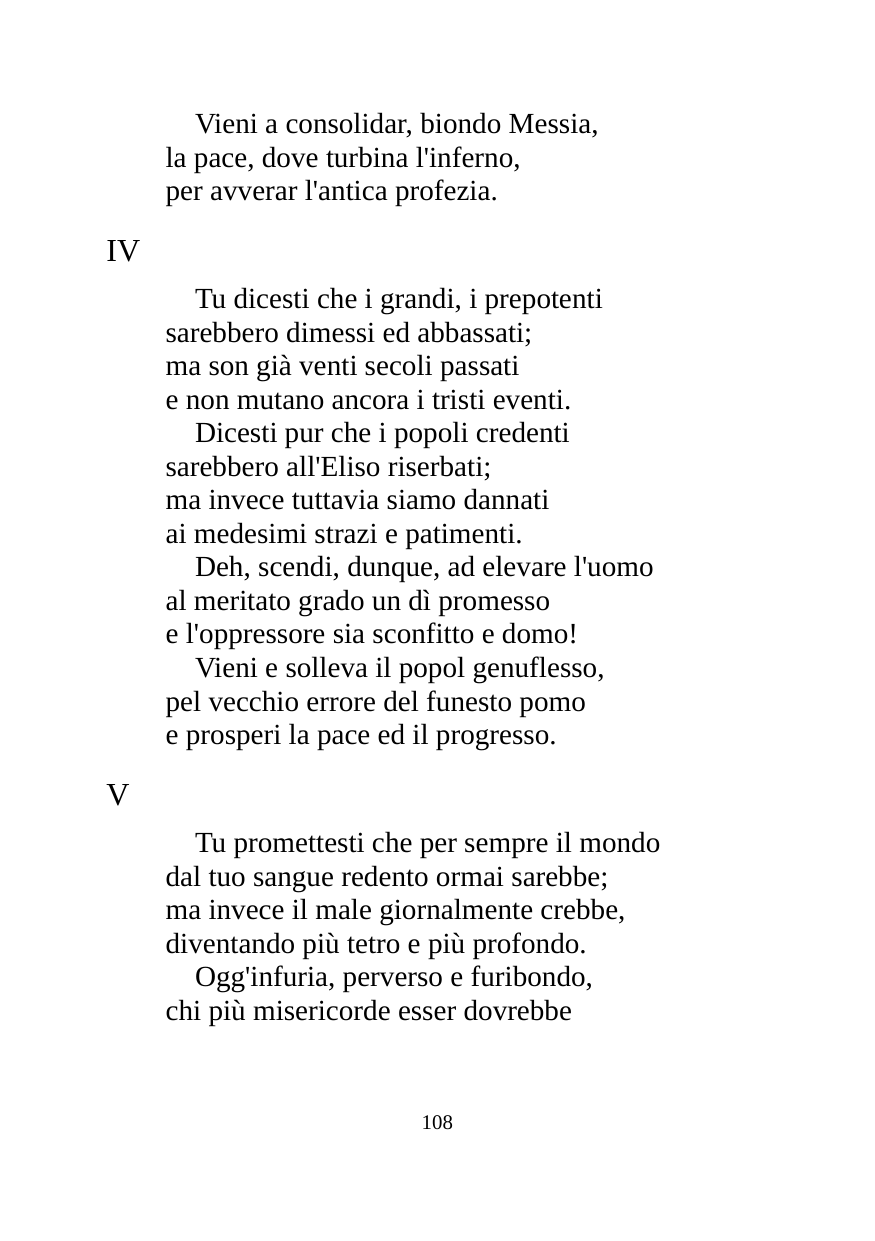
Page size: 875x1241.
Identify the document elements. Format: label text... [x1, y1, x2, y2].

text Dicesti pur che i popoli credenti sarebbero all'Eliso riserbati; ma invece tuttavia siamo dannati ai medesimi strazi e patimenti. [165, 415, 768, 549]
text Vieni a consolidar, biondo Messia, la pace, dove turbina l'inferno, per avverar l'antica profezia. [165, 106, 768, 207]
text Vieni e solleva il popol genuflesso, pel vecchio errore del funesto pomo e prosperi la pace ed il progresso. [165, 650, 768, 751]
text Tu promettesti che per sempre il mondo dal tuo sangue redento ormai sarebbe; ma invece il male giornalmente crebbe, diventando più tetro e più profondo. [165, 825, 768, 959]
subtitle IV [106, 232, 768, 269]
text Deh, scendi, dunque, ad elevare l'uomo al meritato grado un dì promesso e l'oppressore sia sconfitto e domo! [165, 549, 768, 650]
subtitle V [106, 776, 768, 813]
text Tu dicesti che i grandi, i prepotenti sarebbero dimessi ed abbassati; ma son già venti secoli passati e non mutano ancora i tristi eventi. [165, 281, 768, 415]
text Ogg'infuria, perverso e furibondo, chi più misericorde esser dovrebbe [165, 959, 768, 1026]
